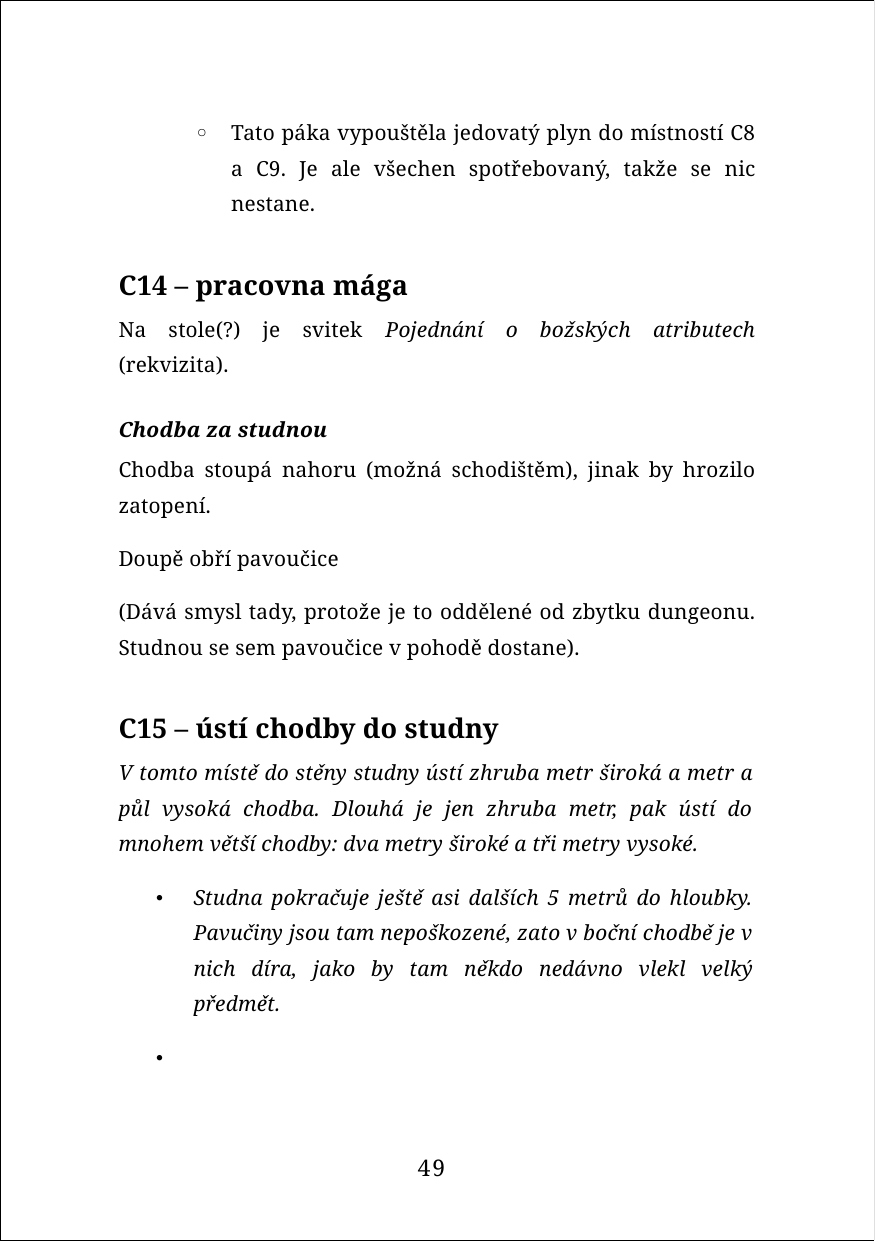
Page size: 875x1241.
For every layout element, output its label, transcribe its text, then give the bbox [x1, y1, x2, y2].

list Tato páka vypouštěla jedovatý plyn do místností C8 a C9. Je ale všechen spotřebovaný, takže se nic nestane. [193, 118, 756, 218]
text Chodba stoupá nahoru (možná schodištěm), jinak by hrozilo zatopení. [118, 456, 756, 519]
text Na stole(?) je svitek Pojednání o božských atributech (rekvizita). [118, 315, 756, 379]
subtitle C14 – pracovna mága [118, 266, 756, 303]
subtitle Chodba za studnou [118, 415, 756, 444]
text (Dává smysl tady, protože je to oddělené od zbytku dungeonu. Studnou se sem pavoučice v pohodě dostane). [118, 597, 756, 661]
text V tomto místě do stěny studny ústí zhruba metr široká a metr a půl vysoká chodba. Dlouhá je jen zhruba metr, pak ústí do mnohem větší chodby: dva metry široké a tři metry vysoké. [118, 758, 756, 858]
text Doupě obří pavoučice [118, 544, 756, 573]
subtitle C15 – ústí chodby do studny [118, 710, 756, 747]
list Studna pokračuje ještě asi dalších 5 metrů do hloubky. Pavučiny jsou tam nepoškozené, zato v boční chodbě je v nich díra, jako by tam někdo nedávno vlekl velký předmět. [156, 883, 756, 1018]
